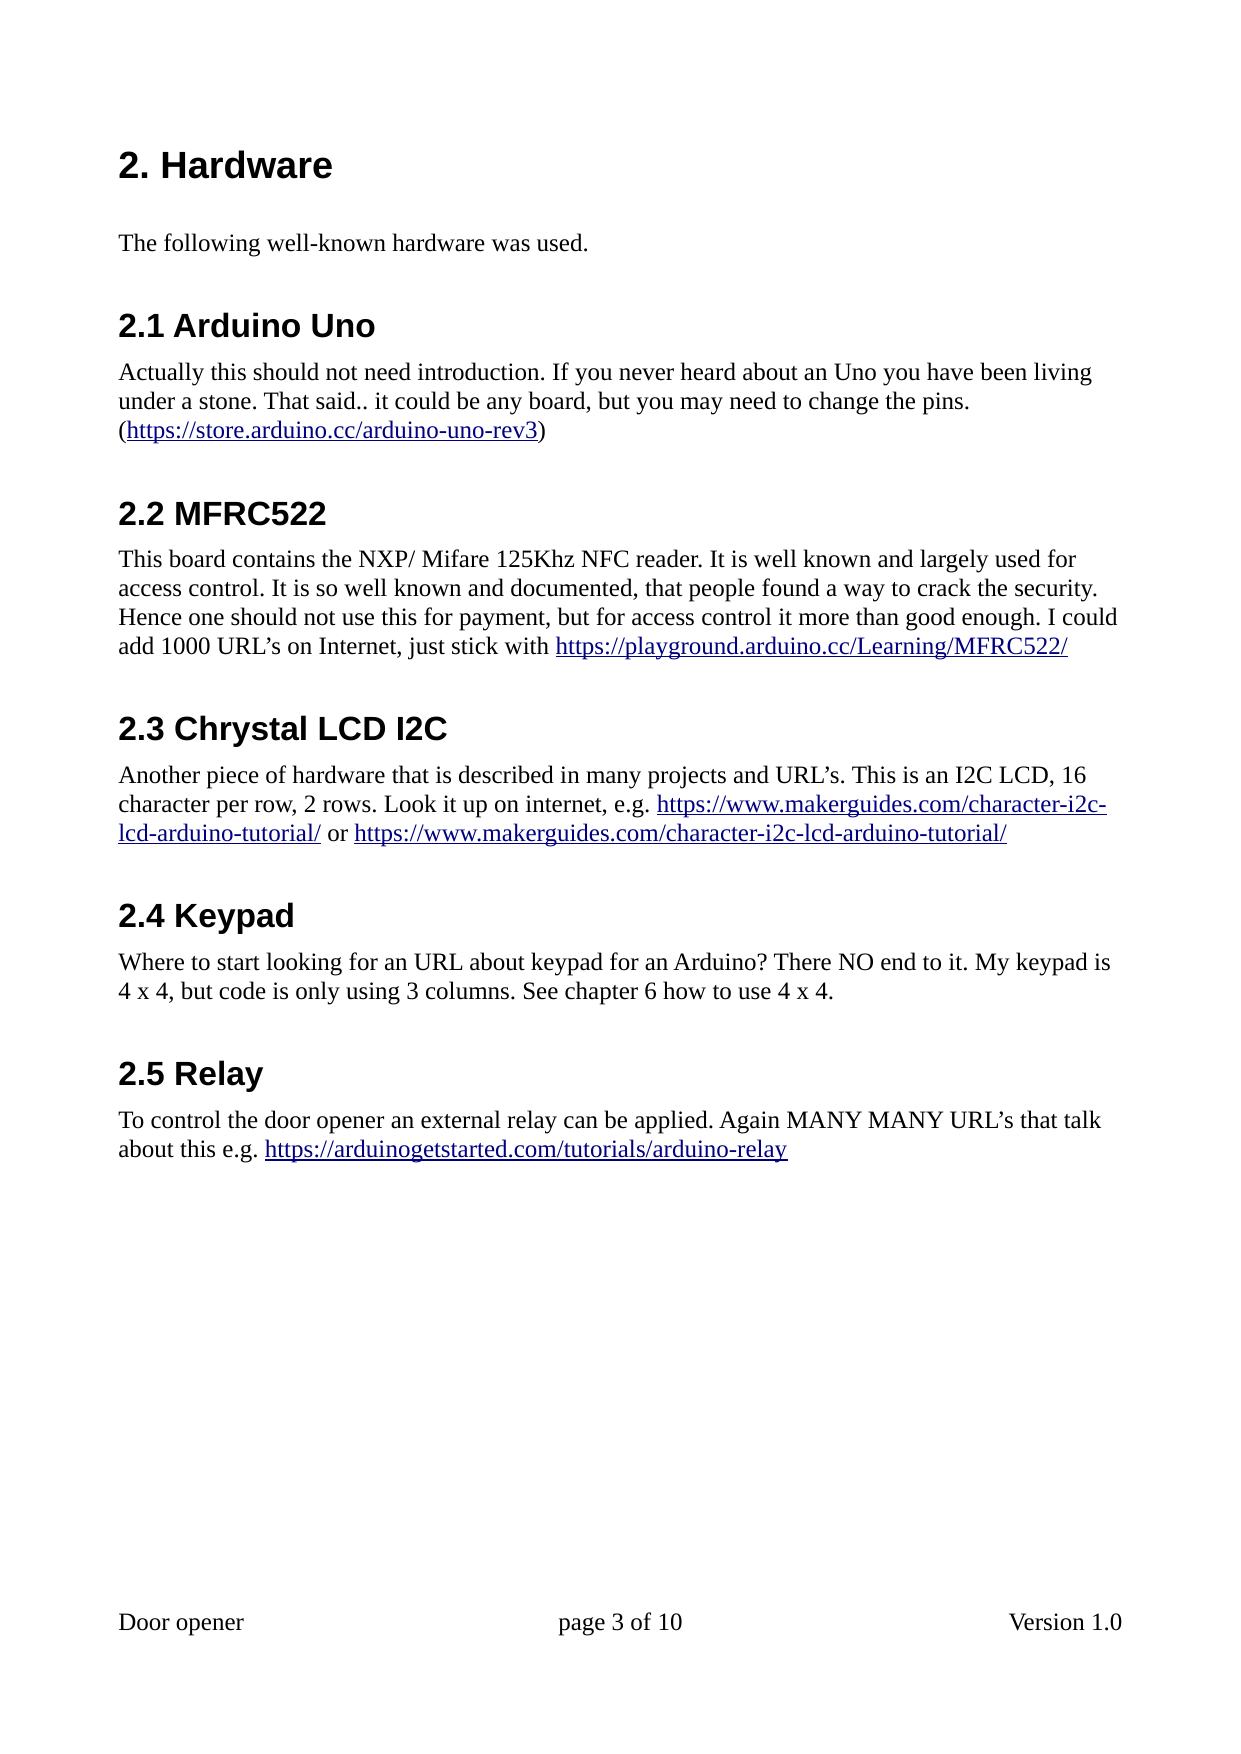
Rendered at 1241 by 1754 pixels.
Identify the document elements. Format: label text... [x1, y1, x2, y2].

subtitle 2.1 Arduino Uno [118, 306, 1122, 345]
text Another piece of hardware that is described in many projects and URL’s. This is an I2C LCD, 16 character per row, 2 rows. Look it up on internet, e.g. https://www.makerguides.com/character-i2c-lcd-arduino-tutorial/ or https://www.makerguides.com/character-i2c-lcd-arduino-tutorial/ [118, 760, 1122, 846]
text The following well-known hardware was used. [118, 228, 1122, 257]
text This board contains the NXP/ Mifare 125Khz NFC reader. It is well known and largely used for access control. It is so well known and documented, that people found a way to crack the security. Hence one should not use this for payment, but for access control it more than good enough. I could add 1000 URL’s on Internet, just stick with https://playground.arduino.cc/Learning/MFRC522/ [118, 544, 1122, 659]
text To control the door opener an external relay can be applied. Again MANY MANY URL’s that talk about this e.g. https://arduinogetstarted.com/tutorials/arduino-relay [118, 1105, 1122, 1163]
subtitle 2.3 Chrystal LCD I2C [118, 709, 1122, 748]
subtitle 2.4 Keypad [118, 896, 1122, 935]
text Actually this should not need introduction. If you never heard about an Uno you have been living under a stone. That said.. it could be any board, but you may need to change the pins. (https://store.arduino.cc/arduino-uno-rev3) [118, 357, 1122, 444]
text Where to start looking for an URL about keypad for an Arduino? There NO end to it. My keypad is 4 x 4, but code is only using 3 columns. See chapter 6 how to use 4 x 4. [118, 947, 1122, 1005]
subtitle 2.5 Relay [118, 1054, 1122, 1093]
subtitle 2. Hardware [118, 143, 1122, 187]
subtitle 2.2 MFRC522 [118, 493, 1122, 532]
